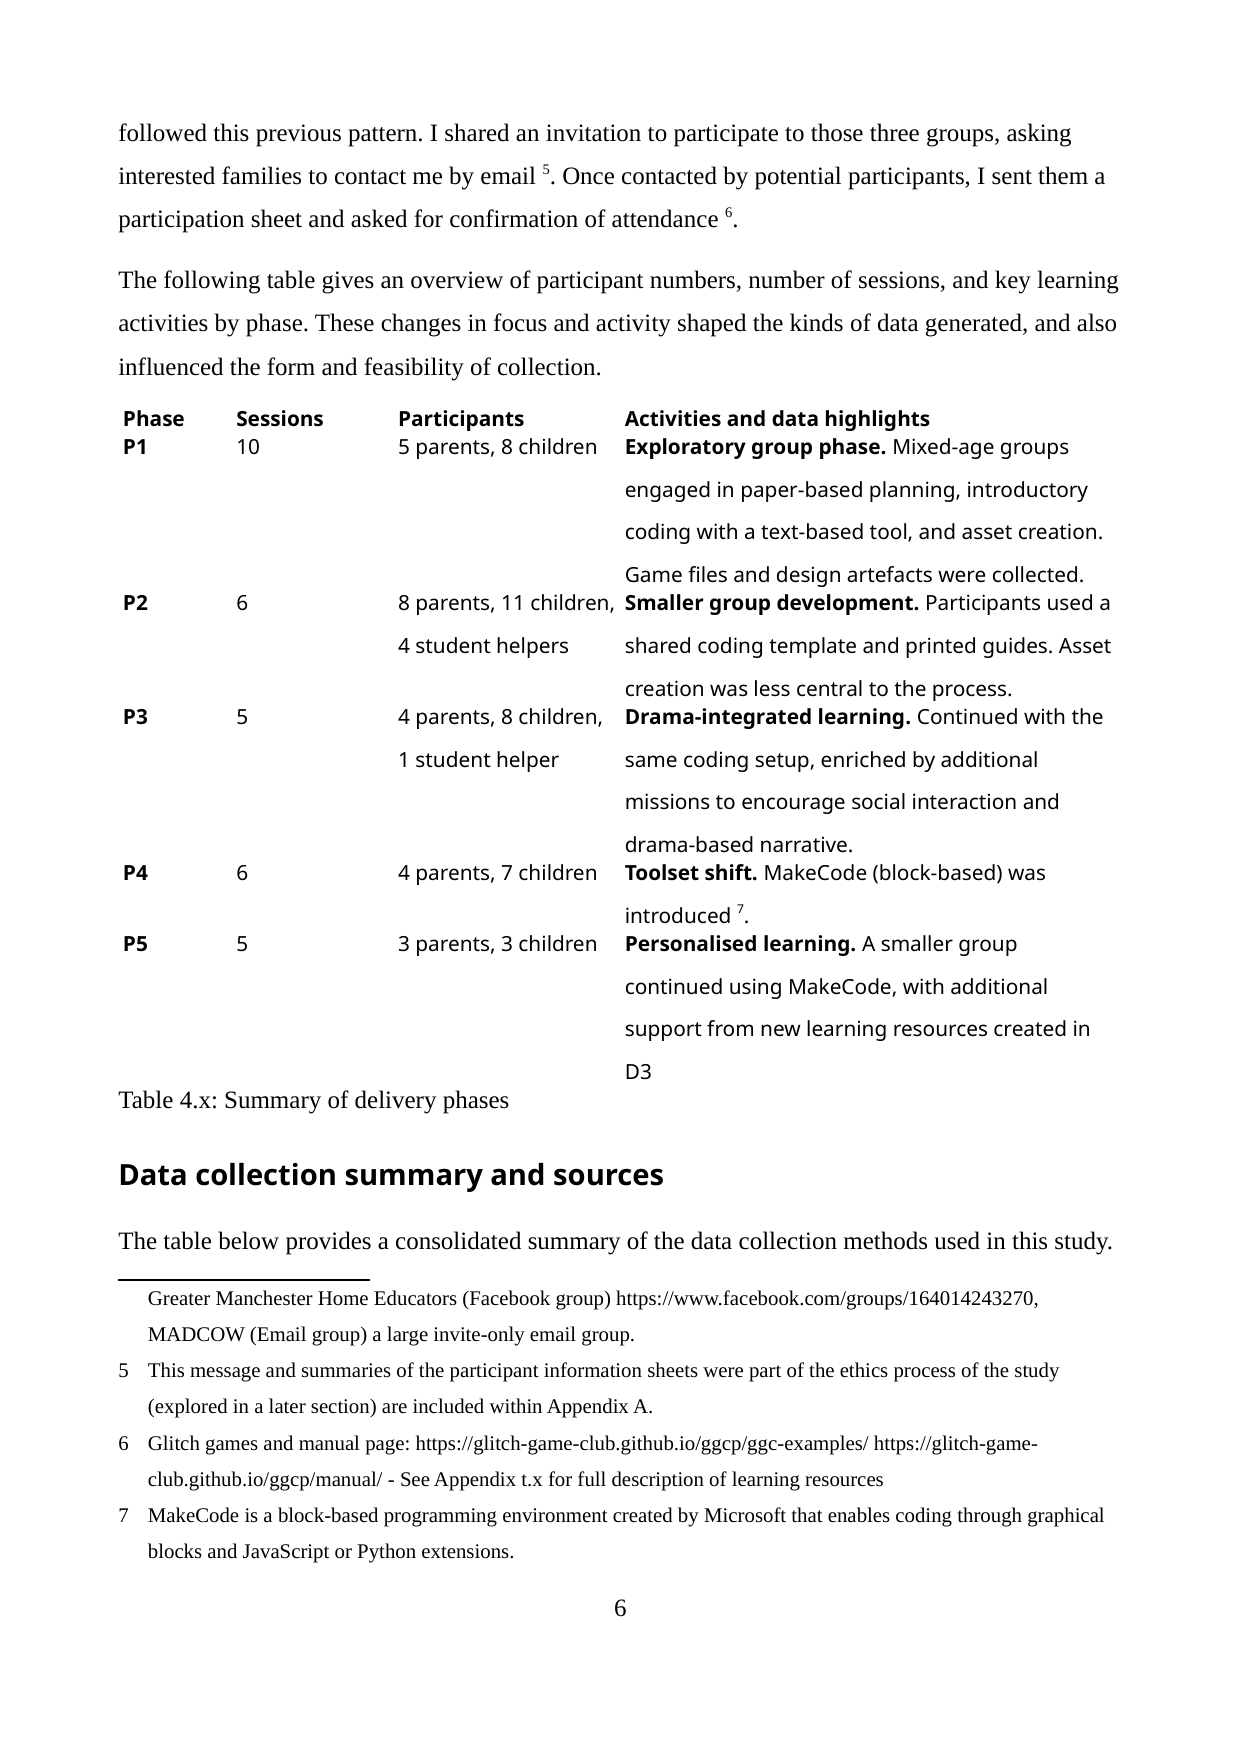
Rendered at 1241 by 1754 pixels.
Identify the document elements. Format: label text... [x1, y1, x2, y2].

table_header Participants [393, 404, 620, 432]
table_cell Smaller group development. Participants used a shared coding template and printed guides. Asset creation was less central to the process. [620, 589, 1122, 702]
table_cell 5 parents, 8 children [393, 432, 620, 588]
table_cell P3 [118, 702, 231, 858]
table_cell Drama-integrated learning. Continued with the same coding setup, enriched by additional missions to encourage social interaction and drama-based narrative. [620, 702, 1122, 858]
table_cell 4 parents, 8 children, 1 student helper [393, 702, 620, 858]
text Greater Manchester Home Educators (Facebook group) https://www.facebook.com/groups/164014243270, MADCOW (Email group) a large invite-only email group. [118, 1286, 1122, 1346]
text Glitch games and manual page: https://glitch-game-club.github.io/ggcp/ggc-examples/ https://glitch-game-club.github.io/ggcp/manual/ - See Appendix t.x for full description of learning resources [118, 1431, 1122, 1491]
table_cell P5 [118, 929, 231, 1086]
table_cell Toolset shift. MakeCode (block-based) was introduced . [620, 858, 1122, 929]
text Table 4.x: Summary of delivery phases [118, 1086, 1122, 1114]
table_cell 6 [231, 858, 393, 929]
table_cell Exploratory group phase. Mixed-age groups engaged in paper-based planning, introductory coding with a text-based tool, and asset creation. Game files and design artefacts were collected. [620, 432, 1122, 588]
table_header Activities and data highlights [620, 404, 1122, 432]
table_cell P2 [118, 589, 231, 702]
text The following table gives an overview of participant numbers, number of sessions, and key learning activities by phase. These changes in focus and activity shaped the kinds of data generated, and also influenced the form and feasibility of collection. [118, 265, 1122, 380]
subtitle Data collection summary and sources [118, 1154, 1122, 1193]
table_cell 10 [231, 432, 393, 588]
table_cell 3 parents, 3 children [393, 929, 620, 1086]
text The table below provides a consolidated summary of the data collection methods used in this study. [118, 1226, 1122, 1254]
table_header Phase [118, 404, 231, 432]
table_cell 5 [231, 929, 393, 1086]
table_cell Personalised learning. A smaller group continued using MakeCode, with additional support from new learning resources created in D3 [620, 929, 1122, 1086]
table_cell 4 parents, 7 children [393, 858, 620, 929]
table_cell 8 parents, 11 children, 4 student helpers [393, 589, 620, 702]
table_header Sessions [231, 404, 393, 432]
text followed this previous pattern. I shared an invitation to participate to those three groups, asking interested families to contact me by email . Once contacted by potential participants, I sent them a participation sheet and asked for confirmation of attendance . [118, 118, 1122, 233]
table_cell 6 [231, 589, 393, 702]
table_cell 5 [231, 702, 393, 858]
text This message and summaries of the participant information sheets were part of the ethics process of the study (explored in a later section) are included within Appendix A. [118, 1358, 1122, 1418]
table_cell P4 [118, 858, 231, 929]
table_cell P1 [118, 432, 231, 588]
